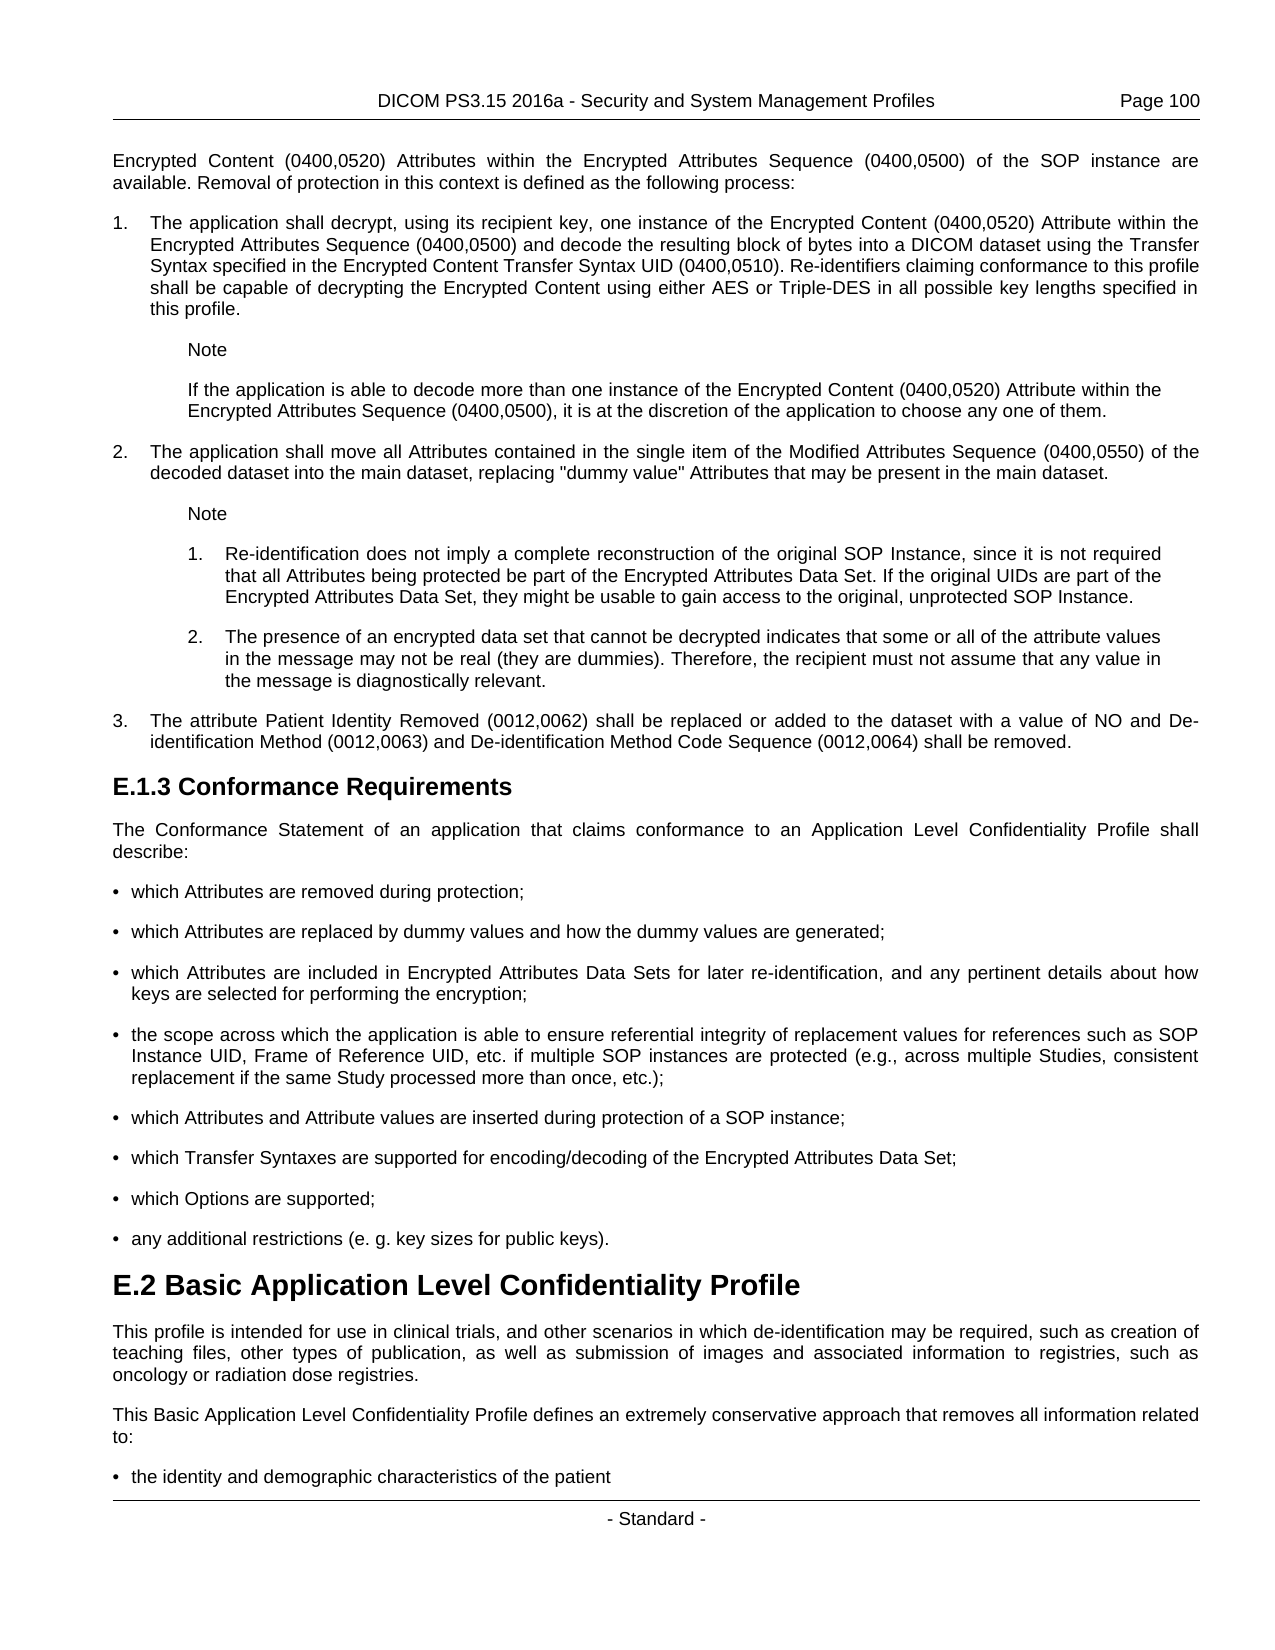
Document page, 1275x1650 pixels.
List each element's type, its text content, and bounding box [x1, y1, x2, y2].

text This profile is intended for use in clinical trials, and other scenarios in which de-identification may be required, such as creation of teaching files, other types of publication, as well as submission of images and associated information to registries, such as oncology or radiation dose registries. [112, 1320, 1200, 1385]
list the scope across which the application is able to ensure referential integrity of replacement values for references such as SOP Instance UID, Frame of Reference UID, etc. if multiple SOP instances are protected (e.g., across multiple Studies, consistent replacement if the same Study processed more than once, etc.); [112, 1023, 1200, 1088]
text E.2 Basic Application Level Confidentiality Profile [112, 1268, 1200, 1302]
text The Conformance Statement of an application that claims conformance to an Application Level Confidentiality Profile shall describe: [112, 819, 1200, 862]
list which Attributes and Attribute values are inserted during protection of a SOP instance; [112, 1107, 1200, 1128]
list which Attributes are included in Encrypted Attributes Data Sets for later re-identification, and any pertinent details about how keys are selected for performing the encryption; [112, 962, 1200, 1005]
list Note [150, 502, 1162, 524]
text Encrypted Content (0400,0520) Attributes within the Encrypted Attributes Sequence (0400,0500) of the SOP instance are available. Removal of protection in this context is defined as the following process: [112, 150, 1200, 193]
list Re-identification does not imply a complete reconstruction of the original SOP Instance, since it is not required that all Attributes being protected be part of the Encrypted Attributes Data Set. If the original UIDs are part of the Encrypted Attributes Data Set, they might be usable to gain access to the original, unprotected SOP Instance. [187, 543, 1162, 607]
list which Attributes are removed during protection; [112, 881, 1200, 902]
list Note [150, 338, 1162, 360]
list the identity and demographic characteristics of the patient [112, 1466, 1200, 1487]
text E.1.3 Conformance Requirements [112, 772, 1200, 800]
list The application shall decrypt, using its recipient key, one instance of the Encrypted Content (0400,0520) Attribute within the Encrypted Attributes Sequence (0400,0500) and decode the resulting block of bytes into a DICOM dataset using the Transfer Syntax specified in the Encrypted Content Transfer Syntax UID (0400,0510). Re-identifiers claiming conformance to this profile shall be capable of decrypting the Encrypted Content using either AES or Triple-DES in all possible key lengths specified in this profile. [112, 212, 1200, 320]
list The attribute Patient Identity Removed (0012,0062) shall be replaced or added to the dataset with a value of NO and De-identification Method (0012,0063) and De-identification Method Code Sequence (0012,0064) shall be removed. [112, 710, 1200, 753]
list The application shall move all Attributes contained in the single item of the Modified Attributes Sequence (0400,0550) of the decoded dataset into the main dataset, replacing "dummy value" Attributes that may be present in the main dataset. [112, 441, 1200, 484]
list any additional restrictions (e. g. key sizes for public keys). [112, 1228, 1200, 1249]
list If the application is able to decode more than one instance of the Encrypted Content (0400,0520) Attribute within the Encrypted Attributes Sequence (0400,0500), it is at the discretion of the application to choose any one of them. [150, 379, 1162, 422]
list which Transfer Syntaxes are supported for encoding/decoding of the Encrypted Attributes Data Set; [112, 1147, 1200, 1169]
text This Basic Application Level Confidentiality Profile defines an extremely conservative approach that removes all information related to: [112, 1404, 1200, 1447]
list The presence of an encrypted data set that cannot be decrypted indicates that some or all of the attribute values in the message may not be real (they are dummies). Therefore, the recipient must not assume that any value in the message is diagnostically relevant. [187, 626, 1162, 691]
list which Attributes are replaced by dummy values and how the dummy values are generated; [112, 921, 1200, 943]
list which Options are supported; [112, 1187, 1200, 1209]
